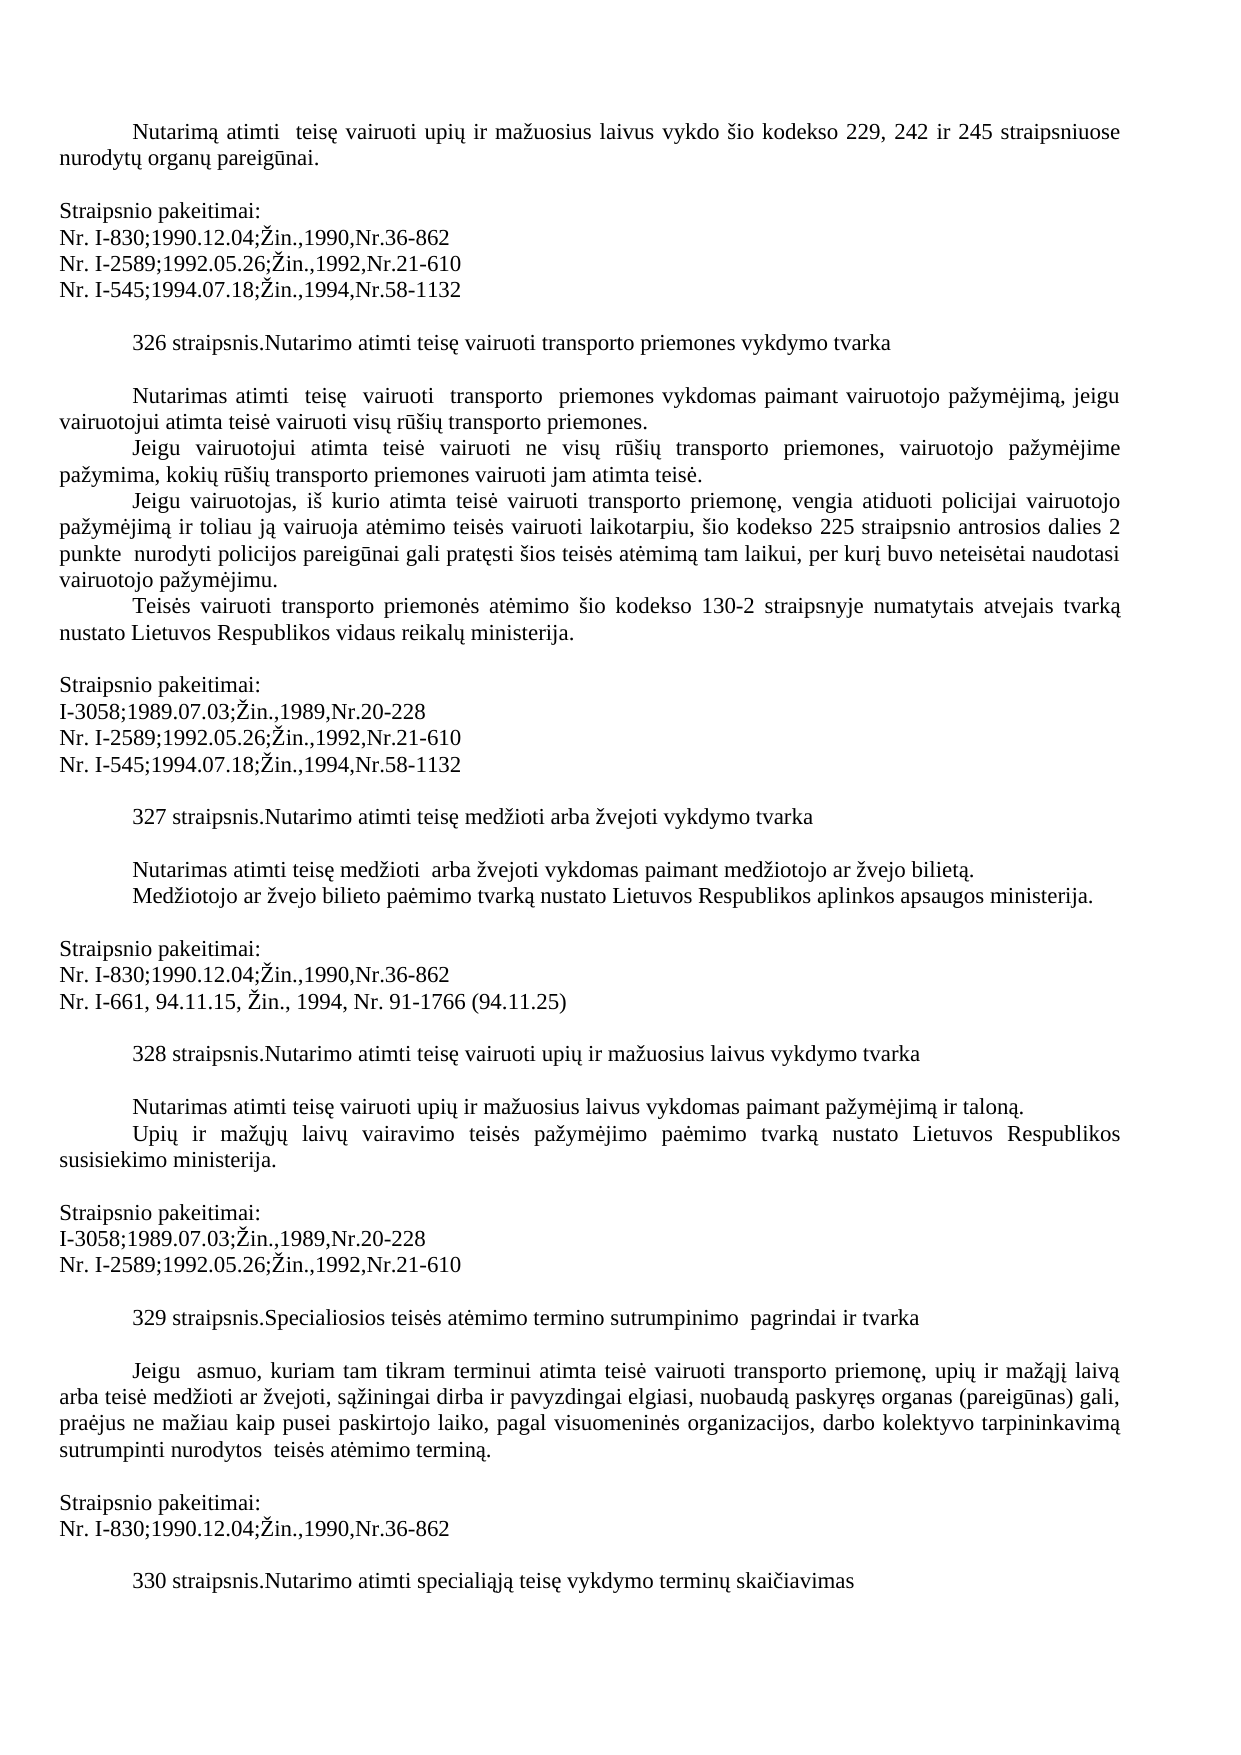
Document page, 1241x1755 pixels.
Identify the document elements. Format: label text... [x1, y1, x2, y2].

text Nr. I-830;1990.12.04;Žin.,1990,Nr.36-862 [59, 961, 1122, 988]
text Straipsnio pakeitimai: [59, 935, 1122, 961]
text Upių ir mažųjų laivų vairavimo teisės pažymėjimo paėmimo tvarką nustato Lietuvos Respublikos susisiekimo ministerija. [59, 1119, 1122, 1172]
text 330 straipsnis.Nutarimo atimti specialiąją teisę vykdymo terminų skaičiavimas [59, 1568, 1122, 1594]
text Nr. I-545;1994.07.18;Žin.,1994,Nr.58-1132 [59, 751, 1122, 777]
text Jeigu vairuotojui atimta teisė vairuoti ne visų rūšių transporto priemones, vairuotojo pažymėjime pažymima, kokių rūšių transporto priemones vairuoti jam atimta teisė. [59, 434, 1122, 487]
text Medžiotojo ar žvejo bilieto paėmimo tvarką nustato Lietuvos Respublikos aplinkos apsaugos ministerija. [59, 882, 1122, 909]
text Nr. I-2589;1992.05.26;Žin.,1992,Nr.21-610 [59, 1251, 1122, 1278]
text 326 straipsnis.Nutarimo atimti teisę vairuoti transporto priemones vykdymo tvarka [59, 329, 1122, 355]
text Nr. I-2589;1992.05.26;Žin.,1992,Nr.21-610 [59, 724, 1122, 751]
text 327 straipsnis.Nutarimo atimti teisę medžioti arba žvejoti vykdymo tvarka [59, 803, 1122, 830]
text Nutarimas atimti teisę medžioti arba žvejoti vykdomas paimant medžiotojo ar žvejo bilietą. [59, 856, 1122, 882]
text Nutarimas atimti teisę vairuoti transporto priemones vykdomas paimant vairuotojo pažymėjimą, jeigu vairuotojui atimta teisė vairuoti visų rūšių transporto priemones. [59, 382, 1122, 434]
text Teisės vairuoti transporto priemonės atėmimo šio kodekso 130-2 straipsnyje numatytais atvejais tvarką nustato Lietuvos Respublikos vidaus reikalų ministerija. [59, 592, 1122, 645]
text Nr. I-830;1990.12.04;Žin.,1990,Nr.36-862 [59, 223, 1122, 250]
text Nr. I-830;1990.12.04;Žin.,1990,Nr.36-862 [59, 1515, 1122, 1541]
text Straipsnio pakeitimai: [59, 1488, 1122, 1515]
text Jeigu asmuo, kuriam tam tikram terminui atimta teisė vairuoti transporto priemonę, upių ir mažąjį laivą arba teisė medžioti ar žvejoti, sąžiningai dirba ir pavyzdingai elgiasi, nuobaudą paskyręs organas (pareigūnas) gali, praėjus ne mažiau kaip pusei paskirtojo laiko, pagal visuomeninės organizacijos, darbo kolektyvo tarpininkavimą sutrumpinti nurodytos teisės atėmimo terminą. [59, 1357, 1122, 1462]
text Nutarimas atimti teisę vairuoti upių ir mažuosius laivus vykdomas paimant pažymėjimą ir taloną. [59, 1093, 1122, 1119]
text Nr. I-661, 94.11.15, Žin., 1994, Nr. 91-1766 (94.11.25) [59, 988, 1122, 1014]
text Nutarimą atimti teisę vairuoti upių ir mažuosius laivus vykdo šio kodekso 229, 242 ir 245 straipsniuose nurodytų organų pareigūnai. [59, 118, 1122, 171]
text Straipsnio pakeitimai: [59, 672, 1122, 698]
text 328 straipsnis.Nutarimo atimti teisę vairuoti upių ir mažuosius laivus vykdymo tvarka [59, 1041, 1122, 1067]
text Straipsnio pakeitimai: [59, 197, 1122, 223]
text Nr. I-545;1994.07.18;Žin.,1994,Nr.58-1132 [59, 276, 1122, 303]
text Jeigu vairuotojas, iš kurio atimta teisė vairuoti transporto priemonę, vengia atiduoti policijai vairuotojo pažymėjimą ir toliau ją vairuoja atėmimo teisės vairuoti laikotarpiu, šio kodekso 225 straipsnio antrosios dalies 2 punkte nurodyti policijos pareigūnai gali pratęsti šios teisės atėmimą tam laikui, per kurį buvo neteisėtai naudotasi vairuotojo pažymėjimu. [59, 487, 1122, 592]
text Nr. I-2589;1992.05.26;Žin.,1992,Nr.21-610 [59, 250, 1122, 276]
text I-3058;1989.07.03;Žin.,1989,Nr.20-228 [59, 698, 1122, 724]
text I-3058;1989.07.03;Žin.,1989,Nr.20-228 [59, 1225, 1122, 1251]
text 329 straipsnis.Specialiosios teisės atėmimo termino sutrumpinimo pagrindai ir tvarka [59, 1304, 1122, 1330]
text Straipsnio pakeitimai: [59, 1199, 1122, 1225]
